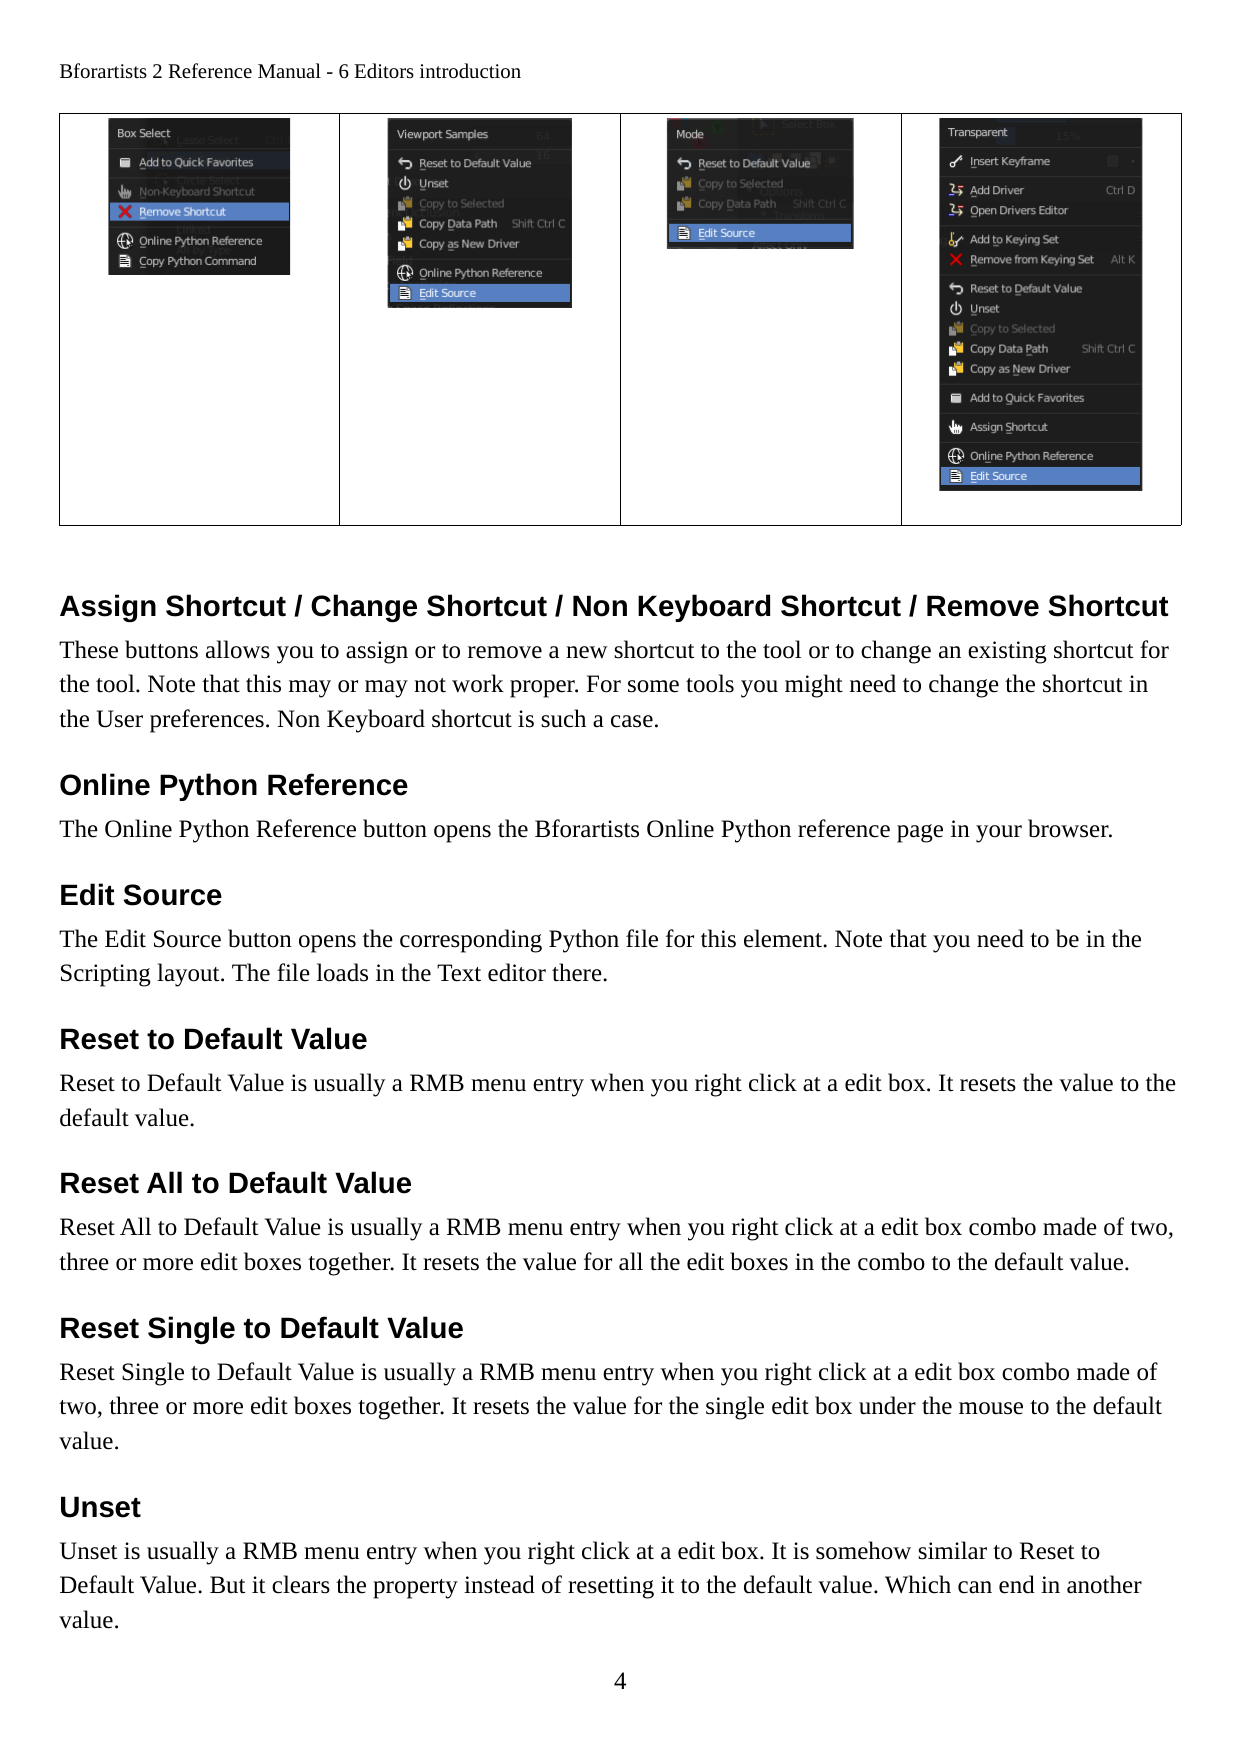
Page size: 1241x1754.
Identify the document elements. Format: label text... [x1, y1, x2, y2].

picture [666, 118, 854, 249]
table_header [340, 114, 620, 525]
picture [108, 118, 291, 275]
picture [939, 118, 1143, 491]
table_header [60, 114, 339, 525]
picture [387, 118, 572, 308]
text Reset Single to Default Value is usually a RMB menu entry when you right click at a edit box combo made of two, three or more edit boxes together. It resets the value for the single edit box under the mouse to the default value. [59, 1357, 1181, 1454]
subtitle Reset All to Default Value [59, 1166, 1181, 1200]
table_header [621, 114, 901, 525]
text The Edit Source button opens the corresponding Python file for this element. Note that you need to be in the Scripting layout. The file loads in the Text editor there. [59, 924, 1181, 987]
subtitle Reset Single to Default Value [59, 1311, 1181, 1344]
text Unset is usually a RMB menu entry when you right click at a edit box. It is somehow similar to Reset to Default Value. But it clears the property instead of resetting it to the default value. Which can end in another value. [59, 1536, 1181, 1633]
text Reset All to Default Value is usually a RMB menu entry when you right click at a edit box combo made of two, three or more edit boxes together. It resets the value for all the edit boxes in the combo to the default value. [59, 1212, 1181, 1276]
table_header [902, 114, 1181, 525]
text The Online Python Reference button opens the Bforartists Online Python reference page in your browser. [59, 814, 1181, 843]
text Reset to Default Value is usually a RMB menu entry when you right click at a edit box. It resets the value to the default value. [59, 1068, 1181, 1131]
subtitle Reset to Default Value [59, 1022, 1181, 1056]
subtitle Unset [59, 1489, 1181, 1523]
subtitle Assign Shortcut / Change Shortcut / Non Keyboard Shortcut / Remove Shortcut [59, 589, 1181, 622]
subtitle Edit Source [59, 877, 1181, 911]
text These buttons allows you to assign or to remove a new shortcut to the tool or to change an existing shortcut for the tool. Note that this may or may not work proper. For some tools you might need to change the shortcut in the User preferences. Non Keyboard shortcut is such a case. [59, 635, 1181, 733]
subtitle Online Python Reference [59, 768, 1181, 801]
